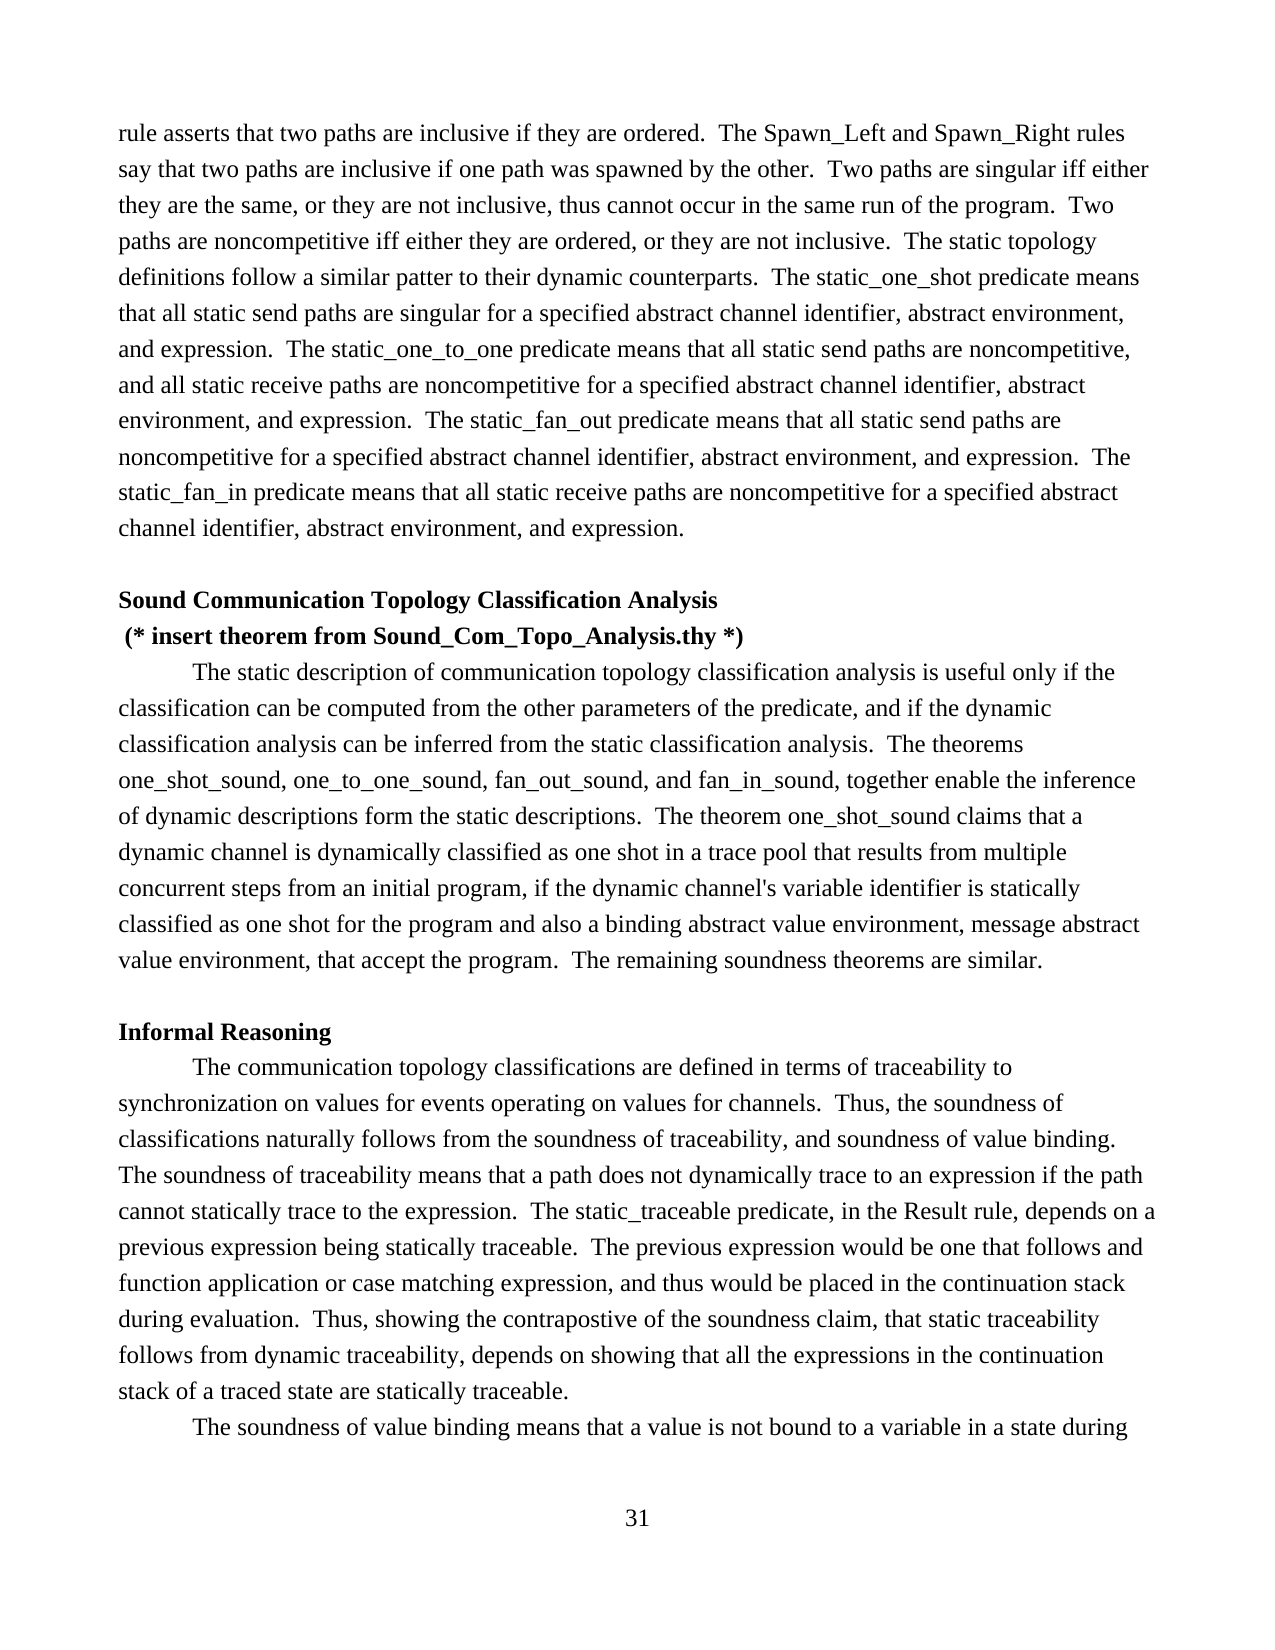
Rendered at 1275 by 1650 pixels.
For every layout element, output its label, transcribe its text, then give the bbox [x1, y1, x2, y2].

text The soundness of value binding means that a value is not bound to a variable in a state during [118, 1412, 1157, 1441]
text Sound Communication Topology Classification Analysis [118, 585, 1157, 614]
text The static description of communication topology classification analysis is useful only if the classification can be computed from the other parameters of the predicate, and if the dynamic classification analysis can be inferred from the static classification analysis. The theorems one_shot_sound, one_to_one_sound, fan_out_sound, and fan_in_sound, together enable the inference of dynamic descriptions form the static descriptions. The theorem one_shot_sound claims that a dynamic channel is dynamically classified as one shot in a trace pool that results from multiple concurrent steps from an initial program, if the dynamic channel's variable identifier is statically classified as one shot for the program and also a binding abstract value environment, message abstract value environment, that accept the program. The remaining soundness theorems are similar. [118, 657, 1157, 973]
text The communication topology classifications are defined in terms of traceability to synchronization on values for events operating on values for channels. Thus, the soundness of classifications naturally follows from the soundness of traceability, and soundness of value binding. The soundness of traceability means that a path does not dynamically trace to an expression if the path cannot statically trace to the expression. The static_traceable predicate, in the Result rule, depends on a previous expression being statically traceable. The previous expression would be one that follows and function application or case matching expression, and thus would be placed in the continuation stack during evaluation. Thus, showing the contrapostive of the soundness claim, that static traceability follows from dynamic traceability, depends on showing that all the expressions in the continuation stack of a traced state are statically traceable. [118, 1052, 1157, 1405]
text rule asserts that two paths are inclusive if they are ordered. The Spawn_Left and Spawn_Right rules say that two paths are inclusive if one path was spawned by the other. Two paths are singular iff either they are the same, or they are not inclusive, thus cannot occur in the same run of the program. Two paths are noncompetitive iff either they are ordered, or they are not inclusive. The static topology definitions follow a similar patter to their dynamic counterparts. The static_one_shot predicate means that all static send paths are singular for a specified abstract channel identifier, abstract environment, and expression. The static_one_to_one predicate means that all static send paths are noncompetitive, and all static receive paths are noncompetitive for a specified abstract channel identifier, abstract environment, and expression. The static_fan_out predicate means that all static send paths are noncompetitive for a specified abstract channel identifier, abstract environment, and expression. The static_fan_in predicate means that all static receive paths are noncompetitive for a specified abstract channel identifier, abstract environment, and expression. [118, 118, 1157, 542]
text Informal Reasoning [118, 1017, 1157, 1045]
text (* insert theorem from Sound_Com_Topo_Analysis.thy *) [118, 621, 1157, 650]
